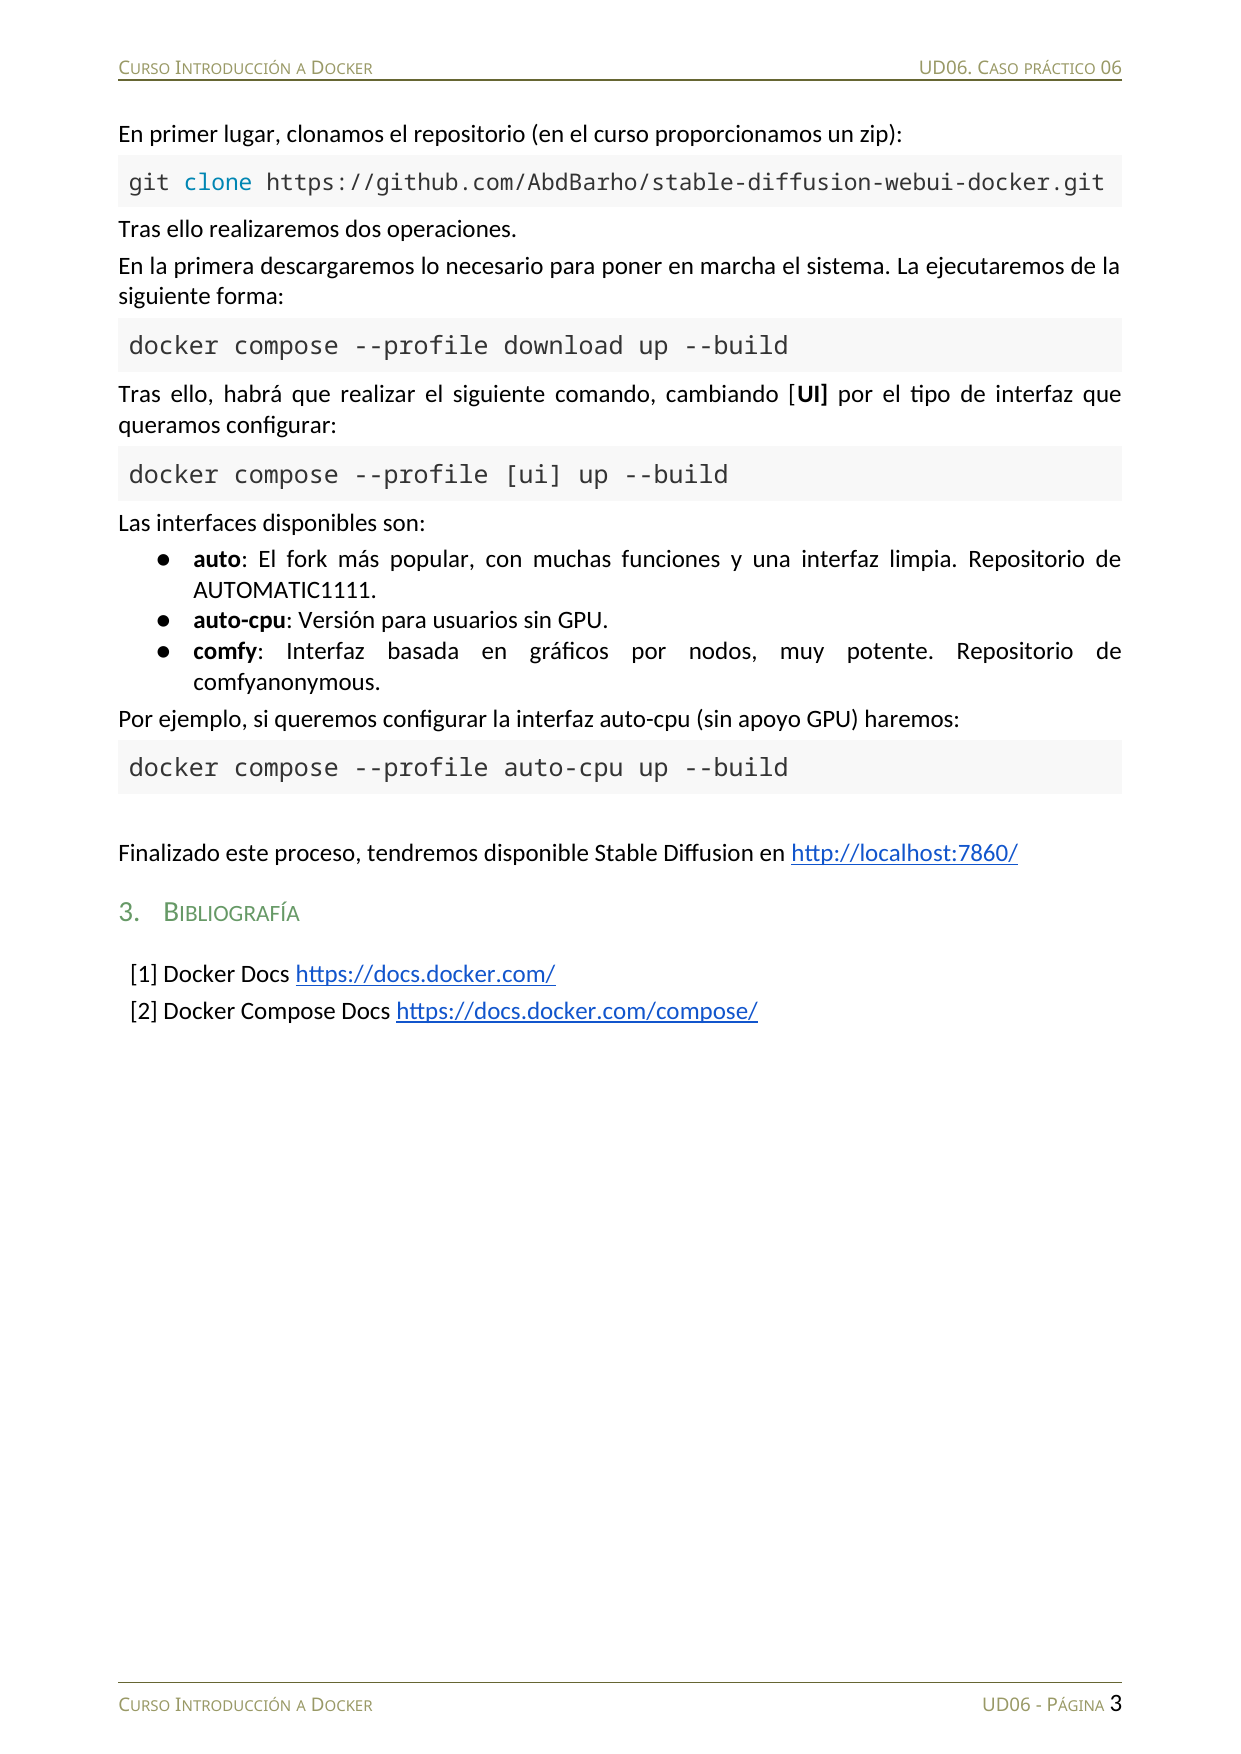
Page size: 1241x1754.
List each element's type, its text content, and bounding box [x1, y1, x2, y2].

list auto-cpu: Versión para usuarios sin GPU. [156, 605, 1122, 635]
table_header docker compose --profile auto-cpu up --build [118, 740, 1122, 794]
table_header git clone https://github.com/AbdBarho/stable-diffusion-webui-docker.git [118, 155, 1122, 207]
list auto: El fork más popular, con muchas funciones y una interfaz limpia. Repositorio de AUTOMATIC1111. [156, 544, 1122, 605]
table_header docker compose --profile [ui] up --build [118, 446, 1122, 501]
text En primer lugar, clonamos el repositorio (en el curso proporcionamos un zip): [118, 118, 1122, 148]
text [2] Docker Compose Docs https://docs.docker.com/compose/ [118, 996, 1122, 1026]
text Tras ello, habrá que realizar el siguiente comando, cambiando [UI] por el tipo de interfaz que queramos configurar: [118, 378, 1122, 439]
subtitle Bibliografía [118, 893, 1122, 928]
text En la primera descargaremos lo necesario para poner en marcha el sistema. La ejecutaremos de la siguiente forma: [118, 250, 1122, 311]
table_header docker compose --profile download up --build [118, 318, 1122, 372]
list comfy: Interfaz basada en gráficos por nodos, muy potente. Repositorio de comfyanonymous. [156, 635, 1122, 696]
text [1] Docker Docs https://docs.docker.com/ [118, 958, 1122, 989]
text Tras ello realizaremos dos operaciones. [118, 213, 1122, 243]
text Las interfaces disponibles son: [118, 507, 1122, 537]
text Finalizado este proceso, tendremos disponible Stable Diffusion en http://localhost:7860/ [118, 837, 1122, 868]
text Por ejemplo, si queremos configurar la interfaz auto-cpu (sin apoyo GPU) haremos: [118, 703, 1122, 733]
